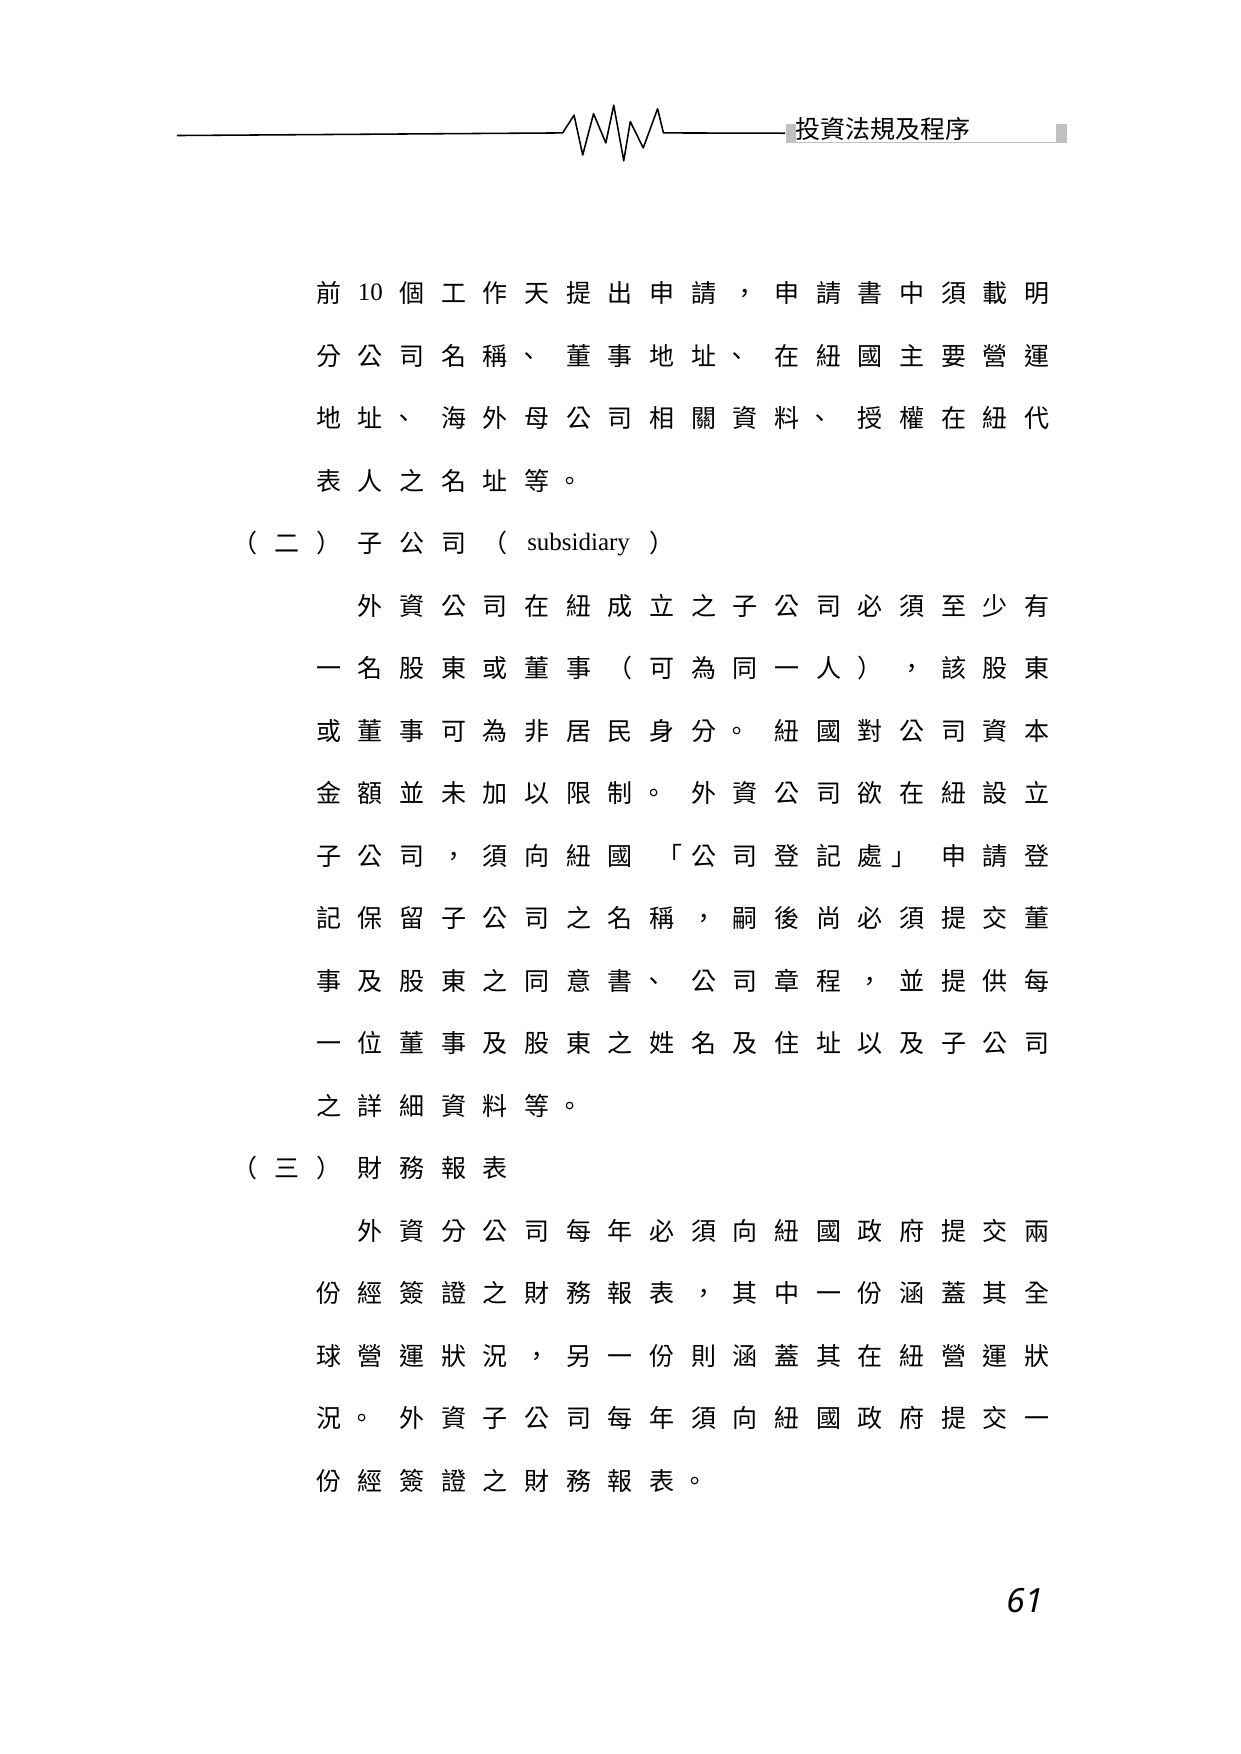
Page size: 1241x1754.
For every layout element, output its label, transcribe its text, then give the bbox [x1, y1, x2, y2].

text 前10個工作天提出申請，申請書中須載明分公司名稱、董事地址、在紐國主要營運地址、海外母公司相關資料、授權在紐代表人之名址等。 [281, 250, 1058, 500]
text （三）財務報表 [207, 1125, 1058, 1188]
text 外資分公司每年必須向紐國政府提交兩份經簽證之財務報表，其中一份涵蓋其全球營運狀況，另一份則涵蓋其在紐營運狀況。外資子公司每年須向紐國政府提交一份經簽證之財務報表。 [281, 1188, 1058, 1500]
text 外資公司在紐成立之子公司必須至少有一名股東或董事（可為同一人），該股東或董事可為非居民身分。紐國對公司資本金額並未加以限制。外資公司欲在紐設立子公司，須向紐國「公司登記處」申請登記保留子公司之名稱，嗣後尚必須提交董事及股東之同意書、公司章程，並提供每一位董事及股東之姓名及住址以及子公司之詳細資料等。 [281, 563, 1058, 1125]
text （二）子公司（subsidiary） [207, 500, 1058, 563]
